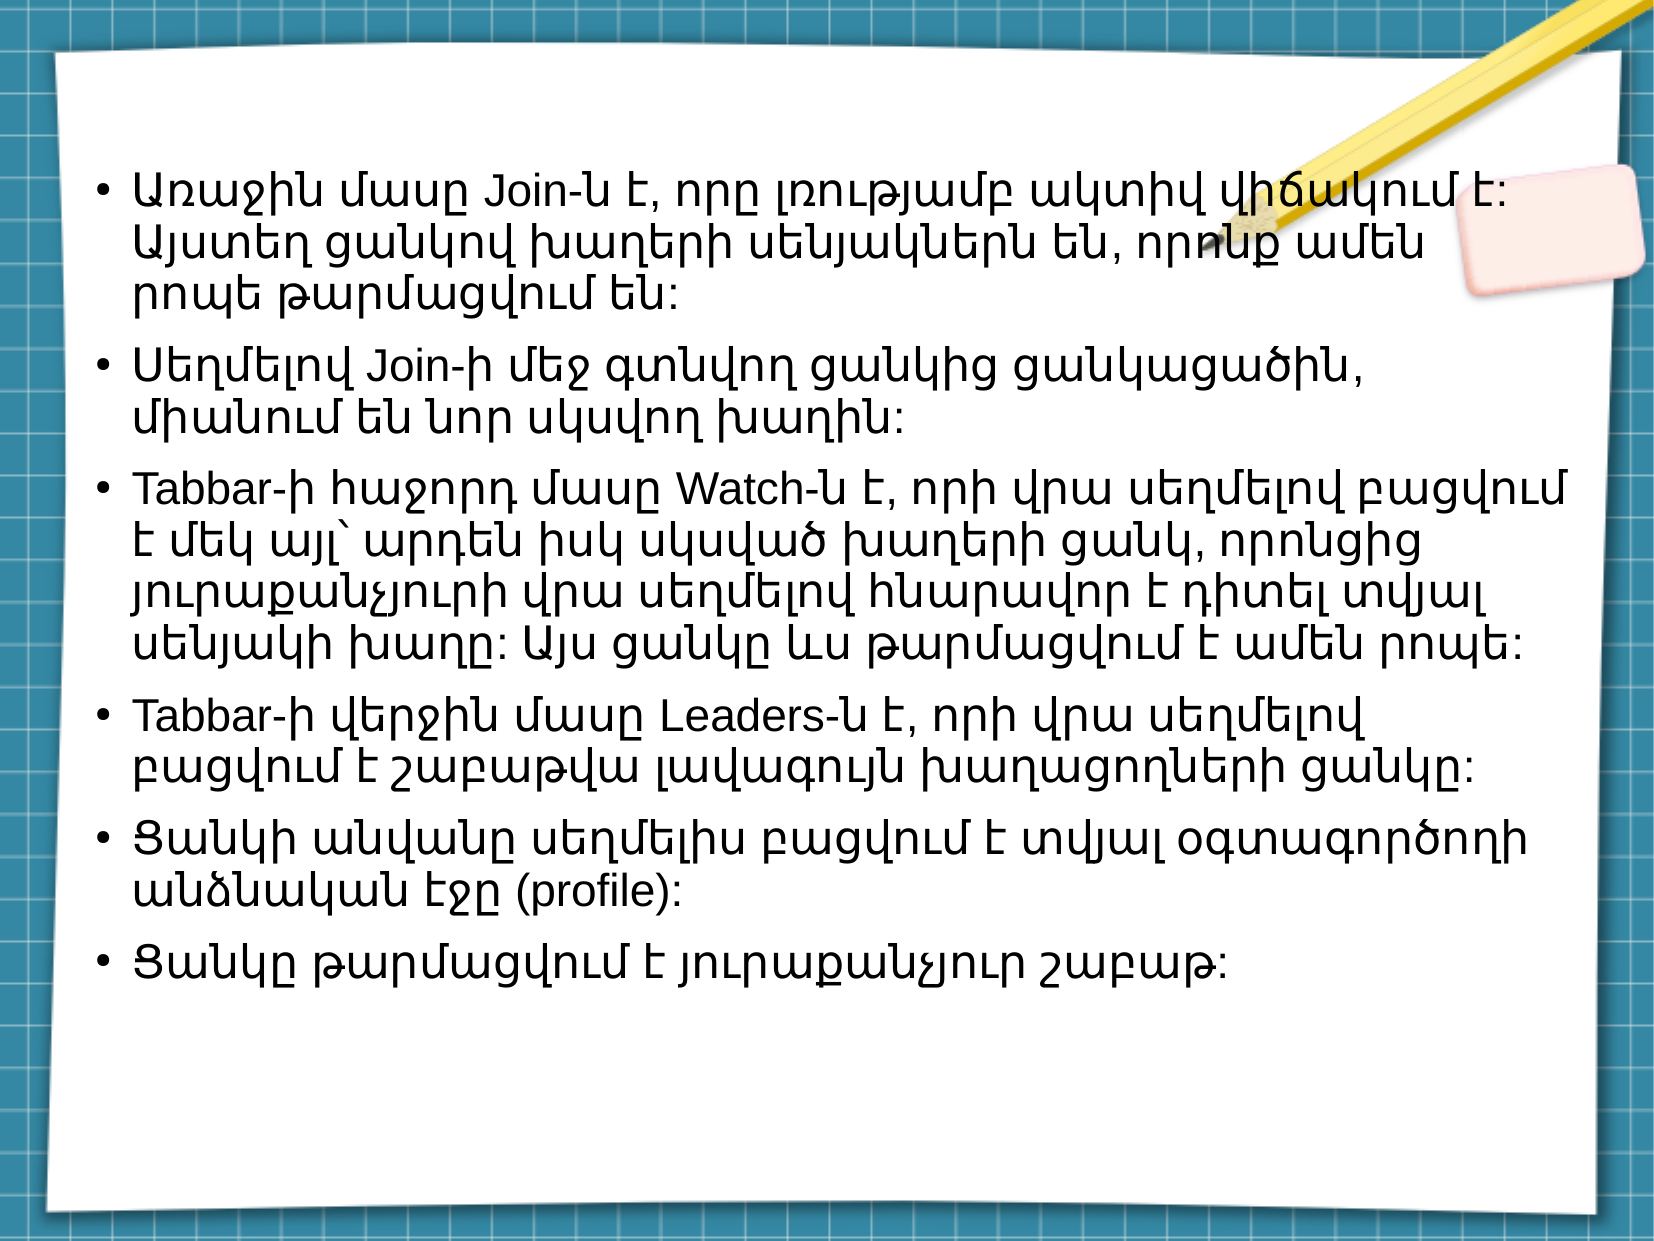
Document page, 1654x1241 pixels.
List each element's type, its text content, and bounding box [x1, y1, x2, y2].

list Առաջին մասը Join-ն է, որը լռությամբ ակտիվ վիճակում է: Այստեղ ցանկով խաղերի սենյակներն են, որոնք ամեն րոպե թարմացվում են: Սեղմելով Join-ի մեջ գտնվող ցանկից ցանկացածին, միանում են նոր սկսվող խաղին: Tabbar-ի հաջորդ մասը Watch-ն է, որի վրա սեղմելով բացվում է մեկ այլ՝ արդեն իսկ սկսված խաղերի ցանկ, որոնցից յուրաքանչյուրի վրա սեղմելով հնարավոր է դիտել տվյալ սենյակի խաղը: Այս ցանկը ևս թարմացվում է ամեն րոպե: Tabbar-ի վերջին մասը Leaders-ն է, որի վրա սեղմելով բացվում է շաբաթվա լավագույն խաղացողների ցանկը: Ցանկի անվանը սեղմելիս բացվում է տվյալ օգտագործողի անձնական էջը (profile): Ցանկը թարմացվում է յուրաքանչյուր շաբաթ: [82, 165, 1571, 1010]
picture [0, 0, 1654, 1241]
